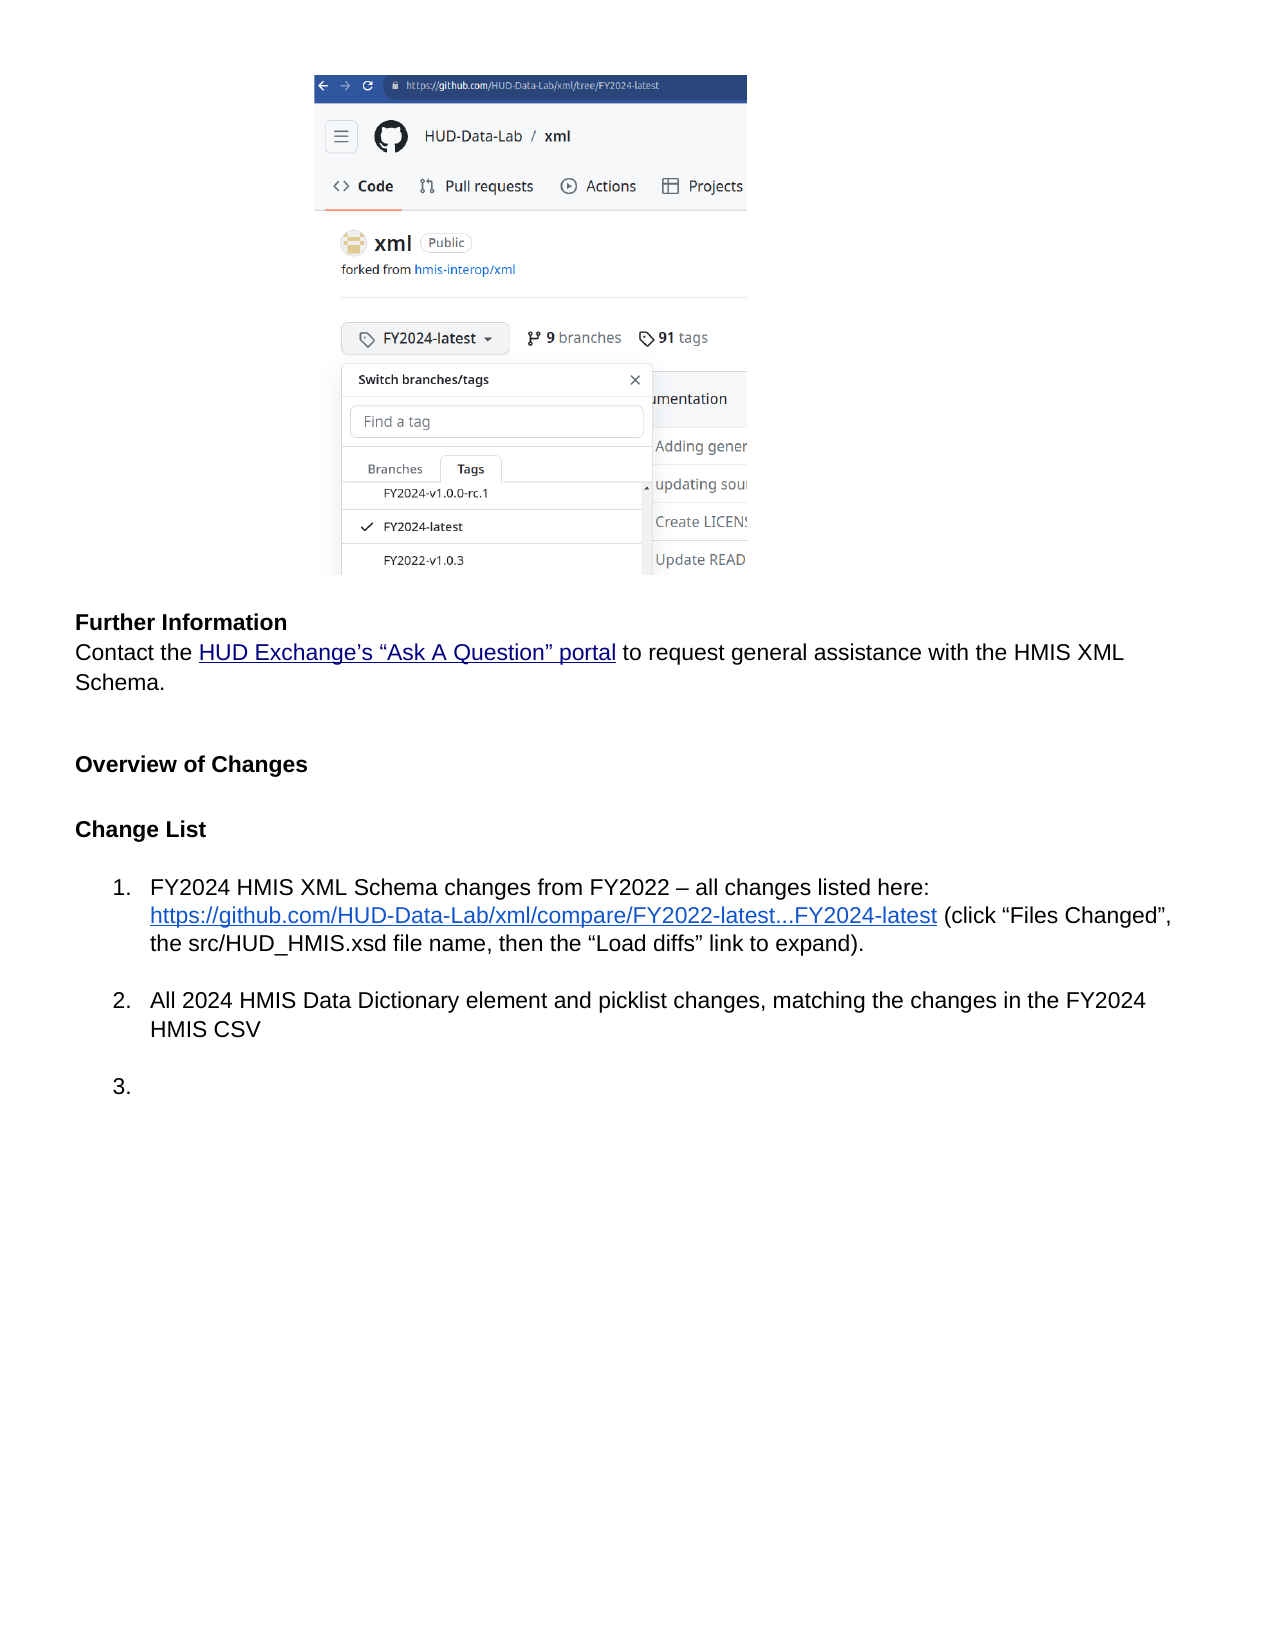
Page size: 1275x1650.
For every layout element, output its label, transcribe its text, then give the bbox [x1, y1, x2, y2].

subtitle Further Information [75, 609, 1200, 635]
subtitle Change List [75, 816, 1200, 842]
list All 2024 HMIS Data Dictionary element and picklist changes, matching the changes in the FY2024 HMIS CSV [112, 987, 1200, 1071]
list FY2024 HMIS XML Schema changes from FY2022 – all changes listed here: https://github.com/HUD-Data-Lab/xml/compare/FY2022-latest...FY2024-latest (click “Files Changed”, the src/HUD_HMIS.xsd file name, then the “Load diffs” link to expand). [112, 873, 1200, 985]
subtitle Overview of Changes [75, 751, 1200, 777]
text Contact the HUD Exchange’s “Ask A Question” portal to request general assistance with the HMIS XML Schema. [75, 639, 1200, 696]
picture [314, 75, 747, 575]
